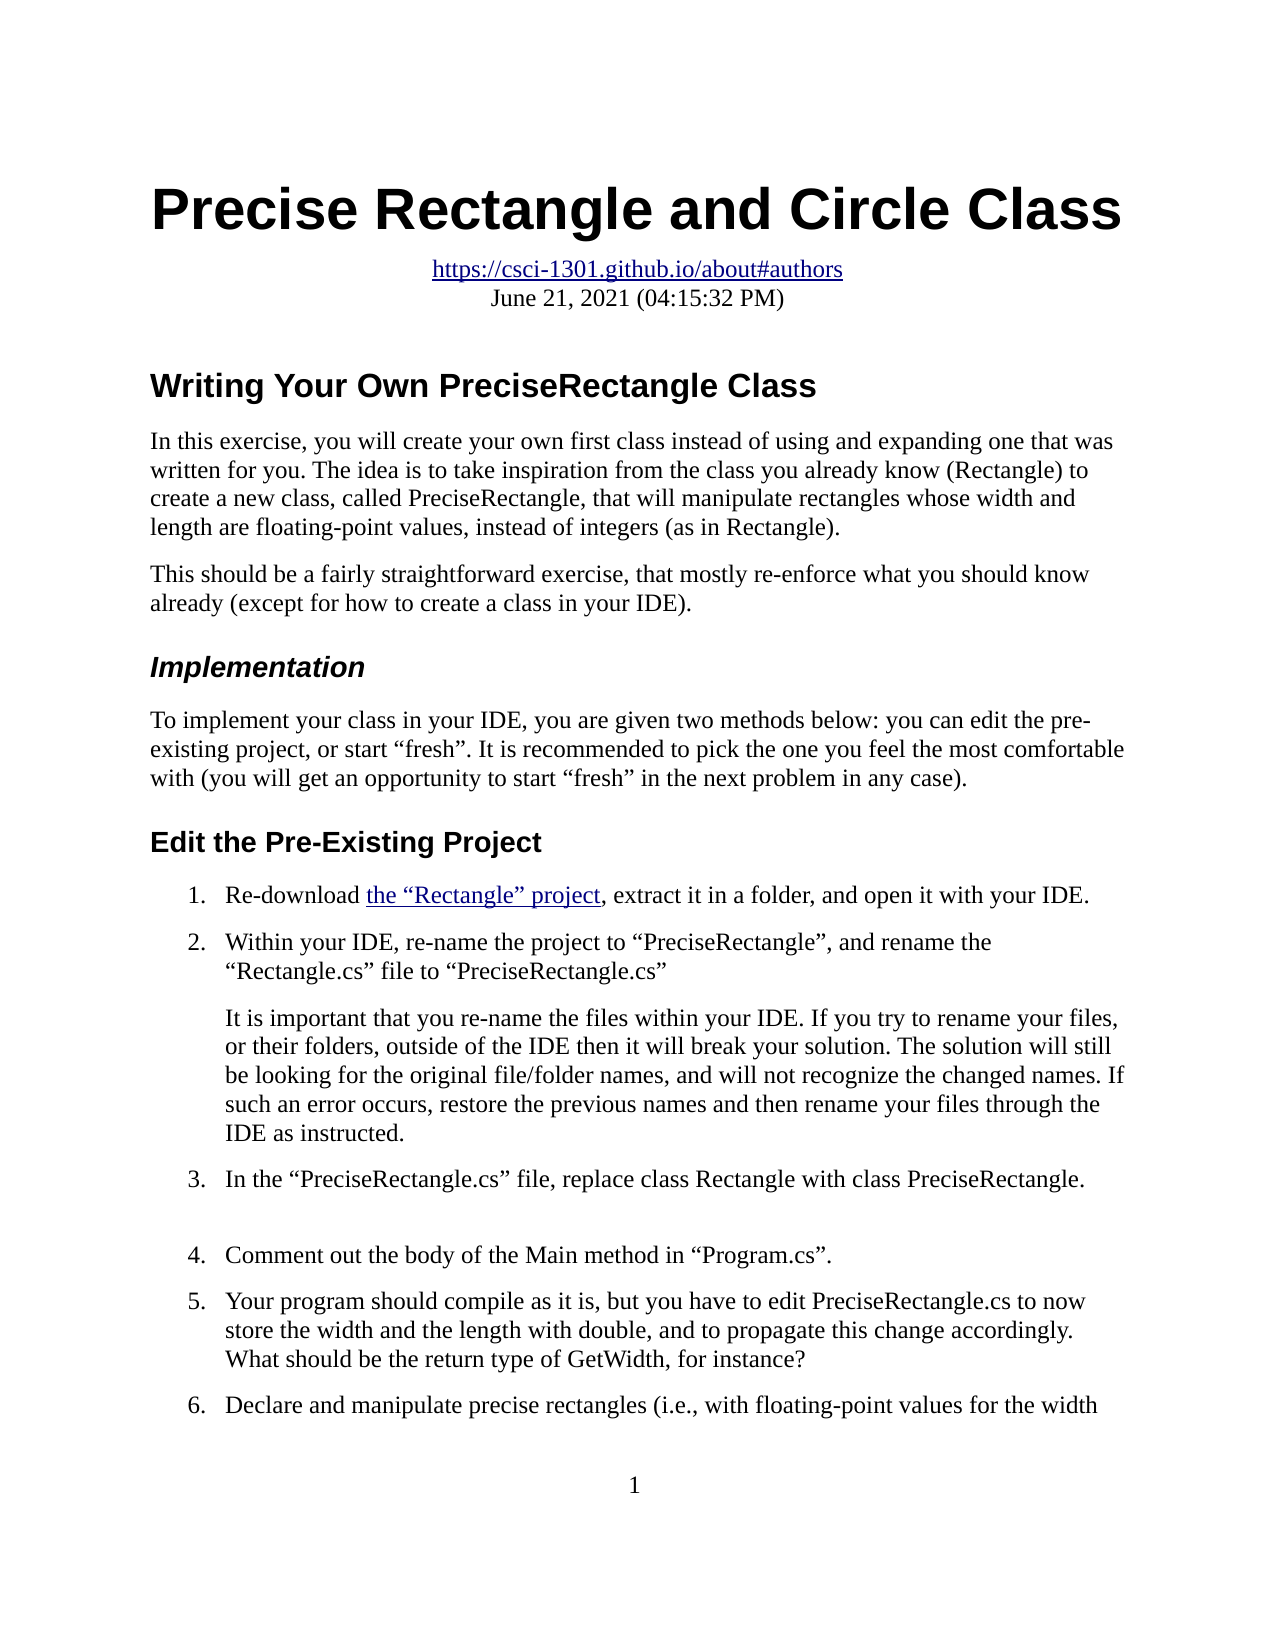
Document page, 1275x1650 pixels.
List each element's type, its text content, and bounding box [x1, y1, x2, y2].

subtitle Implementation [150, 650, 1125, 684]
text In this exercise, you will create your own first class instead of using and expanding one that was written for you. The idea is to take inspiration from the class you already know (Rectangle) to create a new class, called PreciseRectangle, that will manipulate rectangles whose width and length are floating-point values, instead of integers (as in Rectangle). [150, 426, 1125, 541]
list Comment out the body of the Main method in “Program.cs”. [187, 1240, 1125, 1268]
text This should be a fairly straightforward exercise, that mostly re-enforce what you should know already (except for how to create a class in your IDE). [150, 559, 1125, 616]
text To implement your class in your IDE, you are given two methods below: you can edit the pre-existing project, or start “fresh”. It is recommended to pick the one you feel the most comfortable with (you will get an opportunity to start “fresh” in the next problem in any case). [150, 705, 1125, 792]
text June 21, 2021 (04:15:32 PM) [150, 283, 1125, 312]
list Within your IDE, re-name the project to “PreciseRectangle”, and rename the “Rectangle.cs” file to “PreciseRectangle.cs” [187, 927, 1125, 985]
subtitle Edit the Pre-Existing Project [150, 826, 1125, 859]
text https://csci-1301.github.io/about#authors [150, 254, 1125, 283]
list In the “PreciseRectangle.cs” file, replace class Rectangle with class PreciseRectangle. [187, 1164, 1125, 1222]
list Your program should compile as it is, but you have to edit PreciseRectangle.cs to now store the width and the length with double, and to propagate this change accordingly. What should be the return type of GetWidth, for instance? [187, 1286, 1125, 1373]
list It is important that you re-name the files within your IDE. If you try to rename your files, or their folders, outside of the IDE then it will break your solution. The solution will still be looking for the original file/folder names, and will not recognize the changed names. If such an error occurs, restore the previous names and then rename your files through the IDE as instructed. [187, 1003, 1125, 1146]
list Re-download the “Rectangle” project, extract it in a folder, and open it with your IDE. [187, 881, 1125, 909]
title Precise Rectangle and Circle Class [150, 175, 1125, 242]
subtitle Writing Your Own PreciseRectangle Class [150, 366, 1125, 404]
list Declare and manipulate precise rectangles (i.e., with floating-point values for the width [187, 1391, 1125, 1419]
